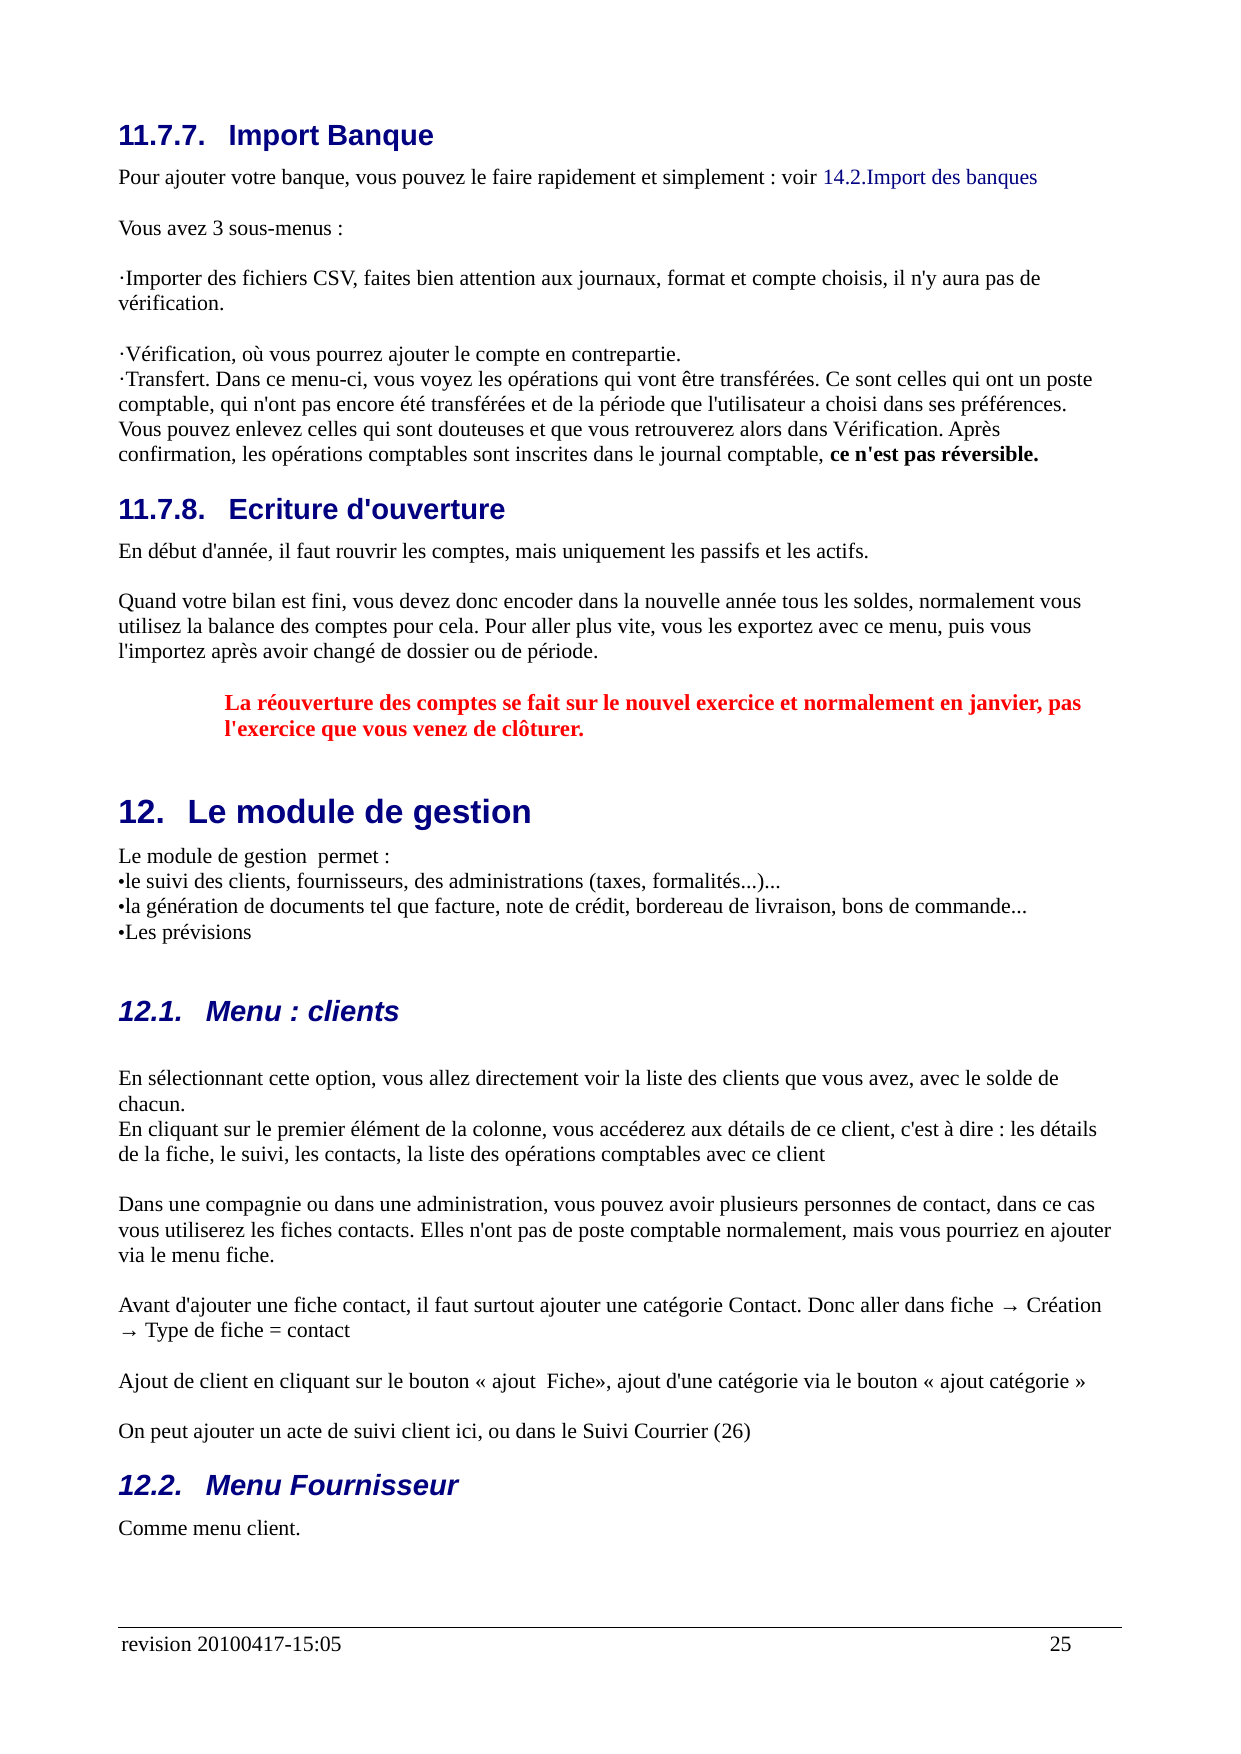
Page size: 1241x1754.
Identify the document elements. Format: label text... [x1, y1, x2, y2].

text Ajout de client en cliquant sur le bouton « ajout Fiche», ajout d'une catégorie via le bouton « ajout catégorie » [118, 1368, 1122, 1393]
subtitle Menu Fournisseur [118, 1468, 1122, 1502]
text Pour ajouter votre banque, vous pouvez le faire rapidement et simplement : voir 14.2.Import des banques [118, 164, 1122, 189]
text En début d'année, il faut rouvrir les comptes, mais uniquement les passifs et les actifs. [118, 538, 1122, 563]
subtitle Le module de gestion [118, 792, 1122, 831]
text ·Importer des fichiers CSV, faites bien attention aux journaux, format et compte choisis, il n'y aura pas de vérification. [118, 265, 1122, 315]
text En cliquant sur le premier élément de la colonne, vous accéderez aux détails de ce client, c'est à dire : les détails de la fiche, le suivi, les contacts, la liste des opérations comptables avec ce client [118, 1116, 1122, 1166]
text Comme menu client. [118, 1514, 1122, 1540]
text La réouverture des comptes se fait sur le nouvel exercice et normalement en janvier, pas l'exercice que vous venez de clôturer. [224, 689, 1122, 742]
text En sélectionnant cette option, vous allez directement voir la liste des clients que vous avez, avec le solde de chacun. [118, 1065, 1122, 1116]
list Les prévisions [118, 919, 1122, 944]
text Vous avez 3 sous-menus : [118, 214, 1122, 240]
text ·Transfert. Dans ce menu-ci, vous voyez les opérations qui vont être transférées. Ce sont celles qui ont un poste comptable, qui n'ont pas encore été transférées et de la période que l'utilisateur a choisi dans ses préférences. [118, 366, 1122, 416]
text Quand votre bilan est fini, vous devez donc encoder dans la nouvelle année tous les soldes, normalement vous utilisez la balance des comptes pour cela. Pour aller plus vite, vous les exportez avec ce menu, puis vous l'importez après avoir changé de dossier ou de période. [118, 588, 1122, 664]
text ·Vérification, où vous pourrez ajouter le compte en contrepartie. [118, 341, 1122, 366]
text Le module de gestion permet : [118, 843, 1122, 868]
subtitle Ecriture d'ouverture [118, 492, 1122, 525]
subtitle Import Banque [118, 118, 1122, 152]
subtitle Menu : clients [118, 994, 1122, 1028]
text Vous pouvez enlevez celles qui sont douteuses et que vous retrouverez alors dans Vérification. Après confirmation, les opérations comptables sont inscrites dans le journal comptable, ce n'est pas réversible. [118, 416, 1122, 467]
text On peut ajouter un acte de suivi client ici, ou dans le Suivi Courrier (1) [118, 1418, 1122, 1443]
text Dans une compagnie ou dans une administration, vous pouvez avoir plusieurs personnes de contact, dans ce cas vous utiliserez les fiches contacts. Elles n'ont pas de poste comptable normalement, mais vous pourriez en ajouter via le menu fiche. [118, 1191, 1122, 1267]
list la génération de documents tel que facture, note de crédit, bordereau de livraison, bons de commande... [118, 893, 1122, 919]
text Avant d'ajouter une fiche contact, il faut surtout ajouter une catégorie Contact. Donc aller dans fiche → Création → Type de fiche = contact [118, 1292, 1122, 1343]
list le suivi des clients, fournisseurs, des administrations (taxes, formalités...)... [118, 868, 1122, 893]
